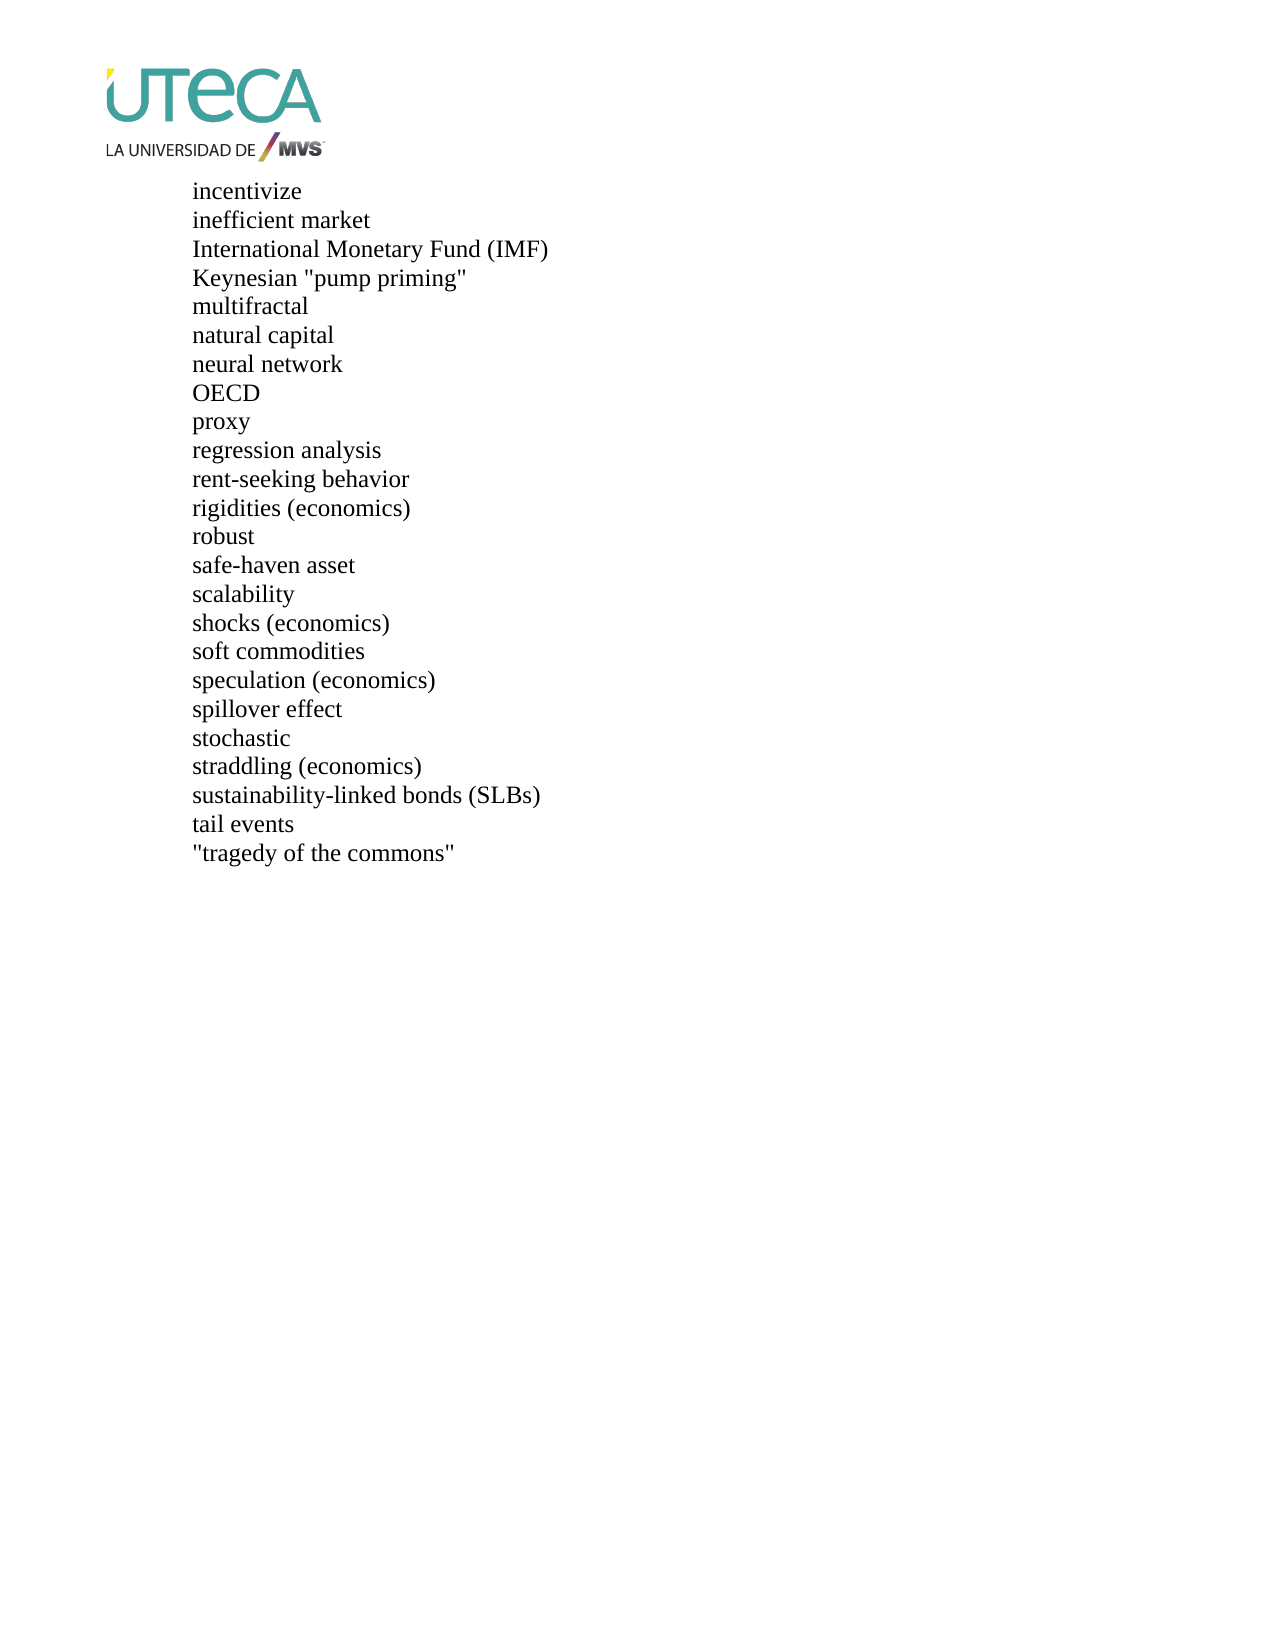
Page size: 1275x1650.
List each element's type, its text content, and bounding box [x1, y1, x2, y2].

text soft commodities [118, 636, 1157, 665]
picture [104, 64, 328, 166]
text regression analysis [118, 435, 1157, 464]
text scalability [118, 579, 1157, 608]
text proxy [118, 406, 1157, 435]
text speculation (economics) [118, 665, 1157, 694]
text inefficient market [118, 205, 1157, 234]
text straddling (economics) [118, 751, 1157, 780]
text rent-seeking behavior [118, 464, 1157, 493]
text shocks (economics) [118, 608, 1157, 636]
text OECD [118, 378, 1157, 406]
text multifractal [118, 291, 1157, 320]
text safe-haven asset [118, 550, 1157, 579]
text incentivize [118, 176, 1157, 205]
text neural network [118, 349, 1157, 378]
text spillover effect [118, 694, 1157, 723]
text rigidities (economics) [118, 493, 1157, 521]
text Keynesian "pump priming" [118, 263, 1157, 291]
text International Monetary Fund (IMF) [118, 234, 1157, 263]
text stochastic [118, 723, 1157, 751]
text "tragedy of the commons" [118, 838, 1157, 866]
text sustainability-linked bonds (SLBs) [118, 780, 1157, 809]
text natural capital [118, 320, 1157, 349]
text tail events [118, 809, 1157, 838]
text robust [118, 521, 1157, 550]
